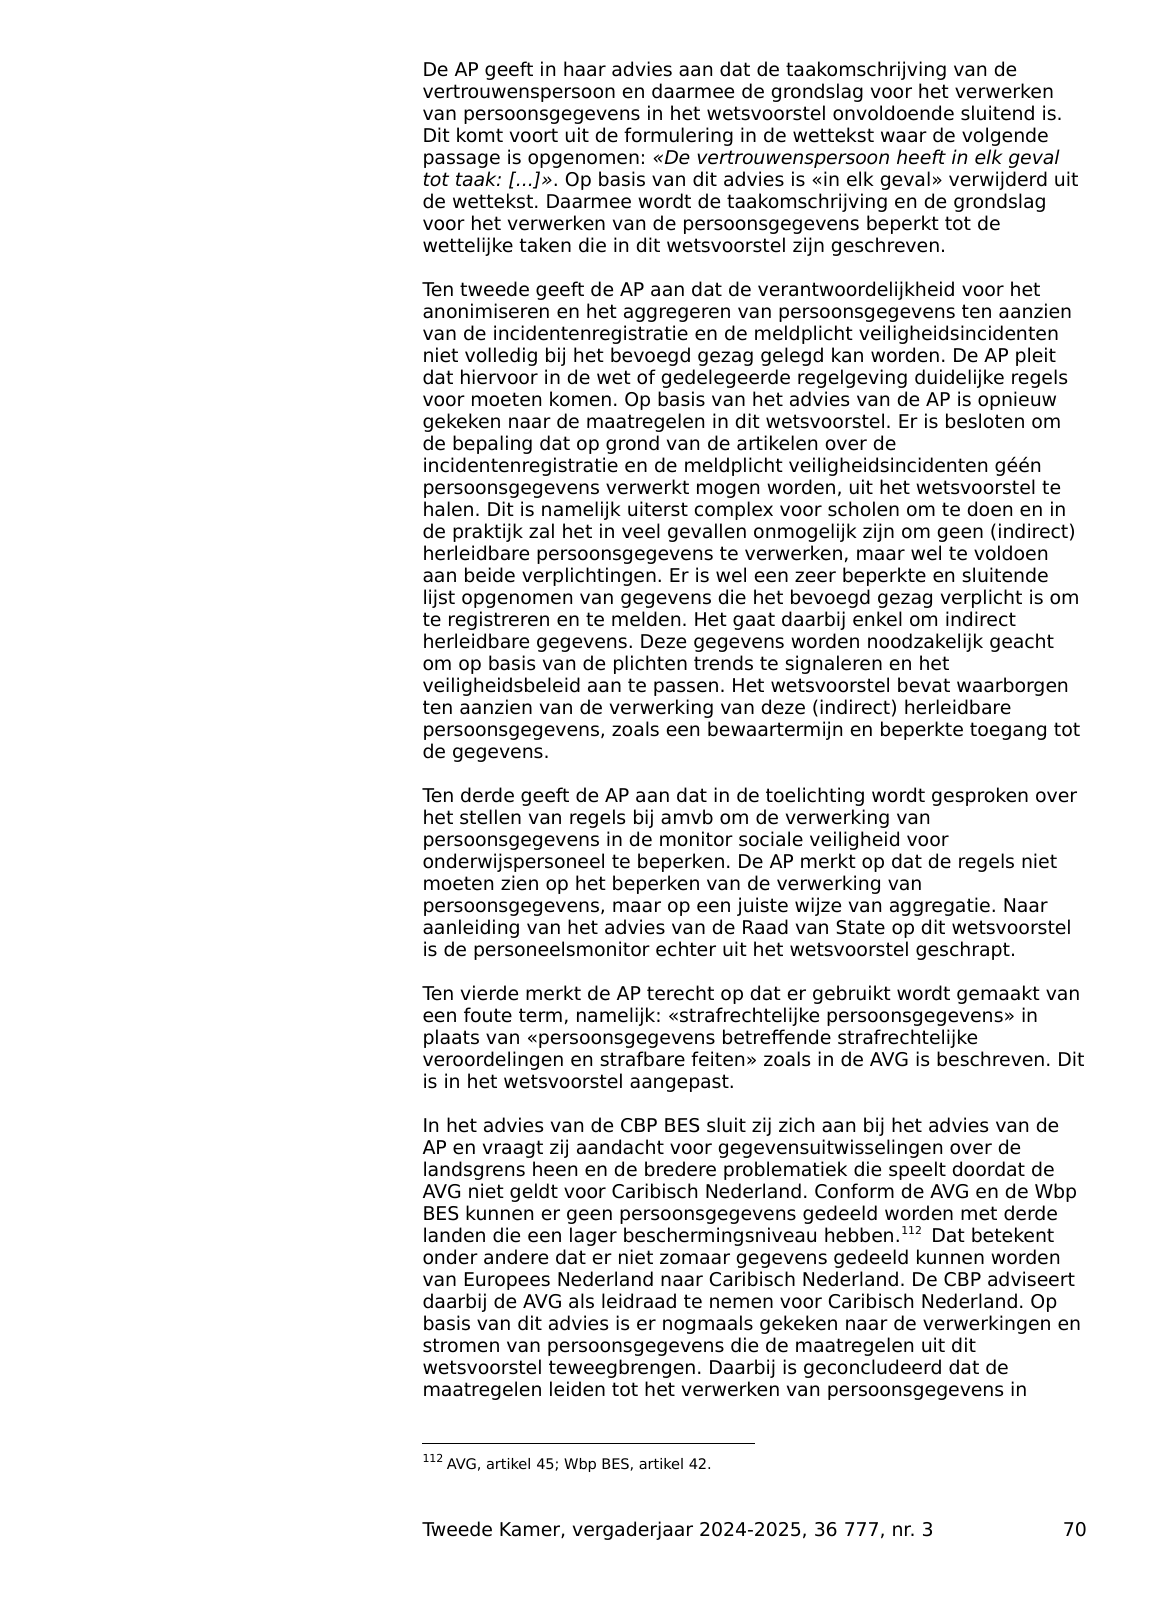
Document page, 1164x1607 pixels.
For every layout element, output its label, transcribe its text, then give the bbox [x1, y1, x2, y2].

text AVG, artikel 45; Wbp BES, artikel 42. [422, 1452, 1087, 1474]
text Ten derde geeft de AP aan dat in de toelichting wordt gesproken over het stellen van regels bij amvb om de verwerking van persoonsgegevens in de monitor sociale veiligheid voor onderwijspersoneel te beperken. De AP merkt op dat de regels niet moeten zien op het beperken van de verwerking van persoonsgegevens, maar op een juiste wijze van aggregatie. Naar aanleiding van het advies van de Raad van State op dit wetsvoorstel is de personeelsmonitor echter uit het wetsvoorstel geschrapt. [422, 785, 1087, 961]
text De AP geeft in haar advies aan dat de taakomschrijving van de vertrouwenspersoon en daarmee de grondslag voor het verwerken van persoonsgegevens in het wetsvoorstel onvoldoende sluitend is. Dit komt voort uit de formulering in de wettekst waar de volgende passage is opgenomen: «De vertrouwenspersoon heeft in elk geval tot taak: [...]». Op basis van dit advies is «in elk geval» verwijderd uit de wettekst. Daarmee wordt de taakomschrijving en de grondslag voor het verwerken van de persoonsgegevens beperkt tot de wettelijke taken die in dit wetsvoorstel zijn geschreven. [422, 59, 1087, 257]
text Ten vierde merkt de AP terecht op dat er gebruikt wordt gemaakt van een foute term, namelijk: «strafrechtelijke persoonsgegevens» in plaats van «persoonsgegevens betreffende strafrechtelijke veroordelingen en strafbare feiten» zoals in de AVG is beschreven. Dit is in het wetsvoorstel aangepast. [422, 983, 1087, 1093]
text Ten tweede geeft de AP aan dat de verantwoordelijkheid voor het anonimiseren en het aggregeren van persoonsgegevens ten aanzien van de incidentenregistratie en de meldplicht veiligheidsincidenten niet volledig bij het bevoegd gezag gelegd kan worden. De AP pleit dat hiervoor in de wet of gedelegeerde regelgeving duidelijke regels voor moeten komen. Op basis van het advies van de AP is opnieuw gekeken naar de maatregelen in dit wetsvoorstel. Er is besloten om de bepaling dat op grond van de artikelen over de incidentenregistratie en de meldplicht veiligheidsincidenten géén persoonsgegevens verwerkt mogen worden, uit het wetsvoorstel te halen. Dit is namelijk uiterst complex voor scholen om te doen en in de praktijk zal het in veel gevallen onmogelijk zijn om geen (indirect) herleidbare persoonsgegevens te verwerken, maar wel te voldoen aan beide verplichtingen. Er is wel een zeer beperkte en sluitende lijst opgenomen van gegevens die het bevoegd gezag verplicht is om te registreren en te melden. Het gaat daarbij enkel om indirect herleidbare gegevens. Deze gegevens worden noodzakelijk geacht om op basis van de plichten trends te signaleren en het veiligheidsbeleid aan te passen. Het wetsvoorstel bevat waarborgen ten aanzien van de verwerking van deze (indirect) herleidbare persoonsgegevens, zoals een bewaartermijn en beperkte toegang tot de gegevens. [422, 279, 1087, 763]
text In het advies van de CBP BES sluit zij zich aan bij het advies van de AP en vraagt zij aandacht voor gegevensuitwisselingen over de landsgrens heen en de bredere problematiek die speelt doordat de AVG niet geldt voor Caribisch Nederland. Conform de AVG en de Wbp BES kunnen er geen persoonsgegevens gedeeld worden met derde landen die een lager beschermingsniveau hebben. Dat betekent onder andere dat er niet zomaar gegevens gedeeld kunnen worden van Europees Nederland naar Caribisch Nederland. De CBP adviseert daarbij de AVG als leidraad te nemen voor Caribisch Nederland. Op basis van dit advies is er nogmaals gekeken naar de verwerkingen en stromen van persoonsgegevens die de maatregelen uit dit wetsvoorstel teweegbrengen. Daarbij is geconcludeerd dat de maatregelen leiden tot het verwerken van persoonsgegevens in [422, 1115, 1087, 1401]
